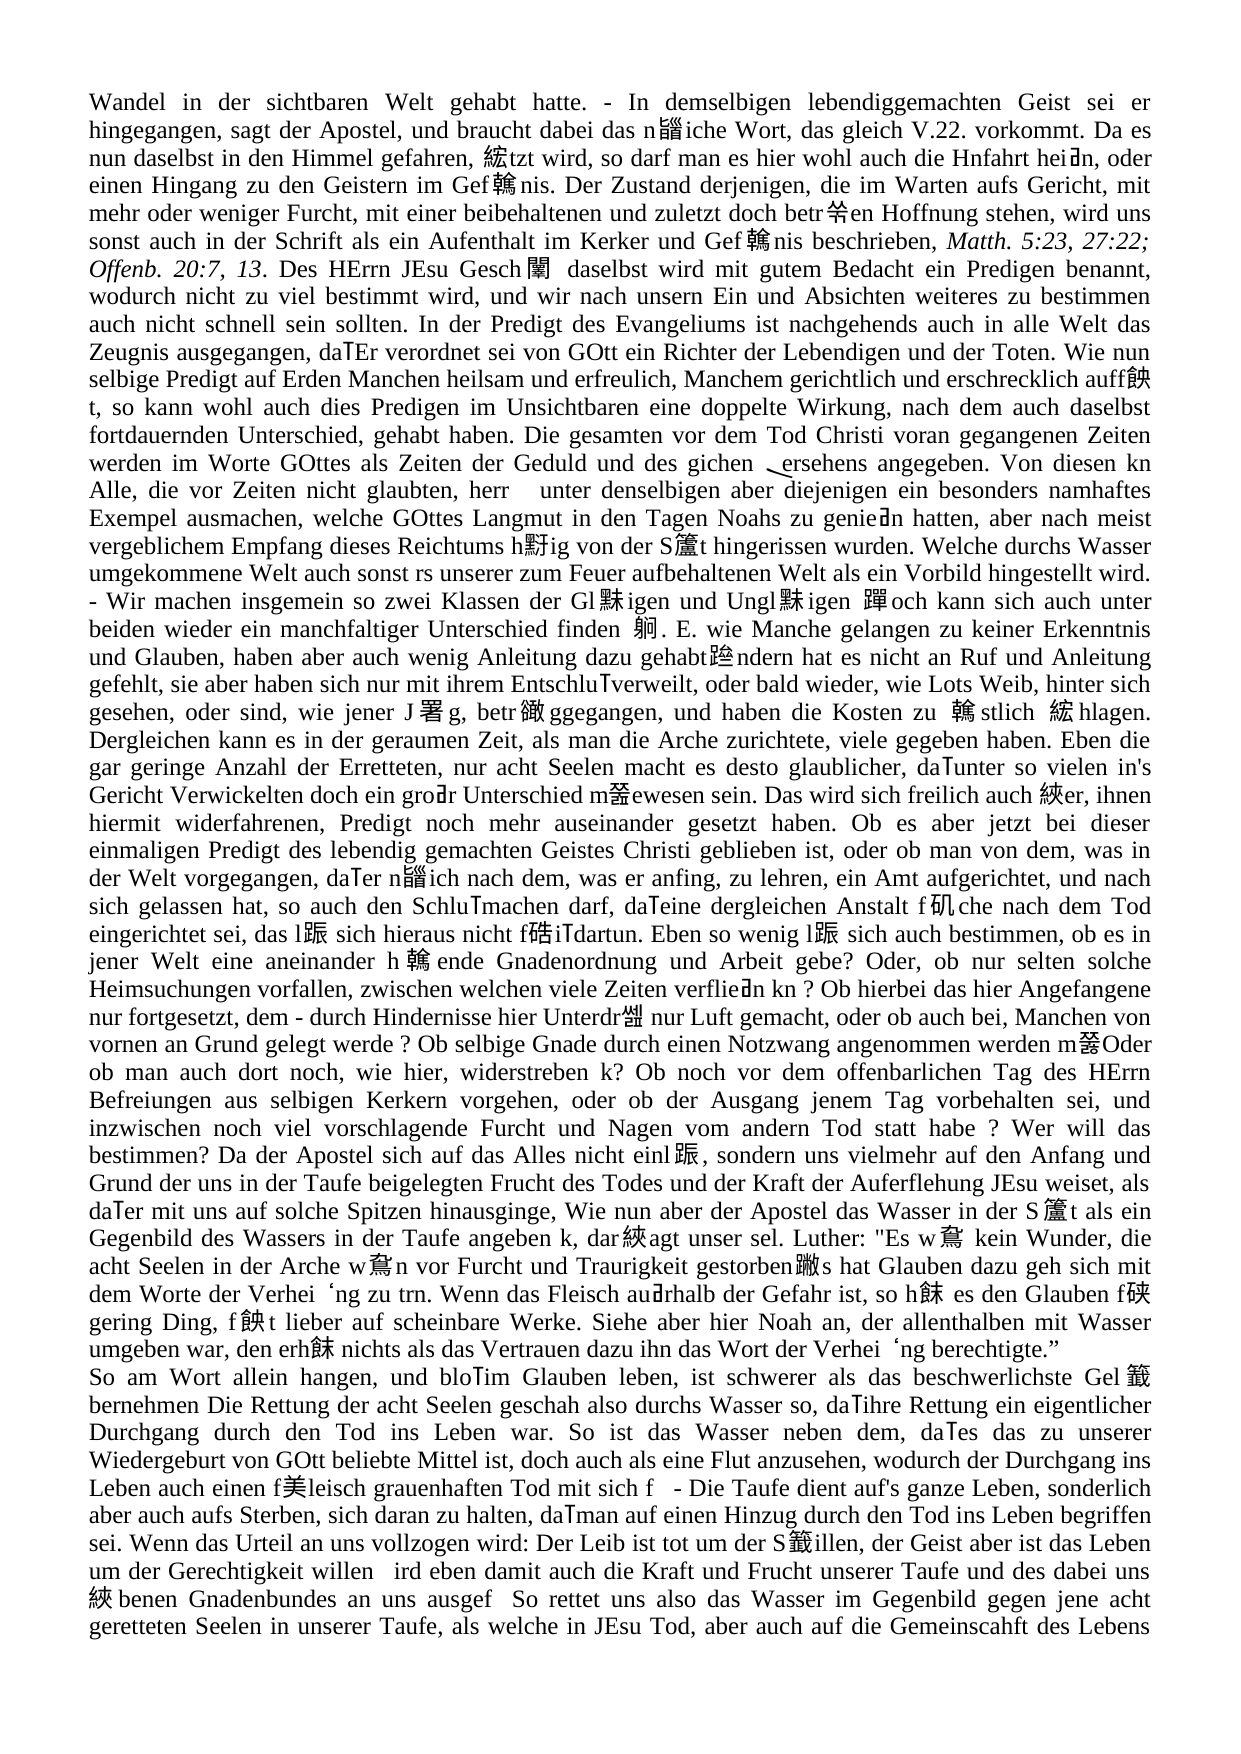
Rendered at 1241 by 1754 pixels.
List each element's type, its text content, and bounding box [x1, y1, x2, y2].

text So am Wort allein hangen, und bloߠim Glauben leben, ist schwerer als das beschwerlichste Gel籖bernehmen Die Rettung der acht Seelen geschah also durchs Wasser so, daߠihre Rettung ein eigentlicher Durchgang durch den Tod ins Leben war. So ist das Wasser neben dem, daߠes das zu unserer Wiedergeburt von GOtt beliebte Mittel ist, doch auch als eine Flut anzusehen, wodurch der Durchgang ins Leben auch einen f美leisch grauenhaften Tod mit sich f઒- Die Taufe dient auf's ganze Leben, sonderlich aber auch aufs Sterben, sich daran zu halten, daߠman auf einen Hinzug durch den Tod ins Leben begriffen sei. Wenn das Urteil an uns vollzogen wird: Der Leib ist tot um der S籖illen, der Geist aber ist das Leben um der Gerechtigkeit willen୾ird eben damit auch die Kraft und Frucht unserer Taufe und des dabei uns 綊benen Gnadenbundes an uns ausgef઒So rettet uns also das Wasser im Gegenbild gegen jene acht geretteten Seelen in unserer Taufe, als welche in JEsu Tod, aber auch auf die Gemeinscahft des Lebens [88, 1363, 1152, 1640]
text Wandel in der sichtbaren Welt gehabt hatte. - In demselbigen lebendiggemachten Geist sei er hingegangen, sagt der Apostel, und braucht dabei das n䭬iche Wort, das gleich V.22. vorkommt. Da es nun daselbst in den Himmel gefahren, 綋tzt wird, so darf man es hier wohl auch die Hnfahrt heiߥn, oder einen Hingang zu den Geistern im Gef䮧nis. Der Zustand derjenigen, die im Warten aufs Gericht, mit mehr oder weniger Furcht, mit einer beibehaltenen und zuletzt doch betr쑦en Hoffnung stehen, wird uns sonst auch in der Schrift als ein Aufenthalt im Kerker und Gef䮧nis beschrieben, Matth. 5:23, 27:22; Offenb. 20:7, 13. Des HErrn JEsu Gesch䦴 daselbst wird mit gutem Bedacht ein Predigen benannt, wodurch nicht zu viel bestimmt wird, und wir nach unsern Ein und Absichten weiteres zu bestimmen auch nicht schnell sein sollten. In der Predigt des Evangeliums ist nachgehends auch in alle Welt das Zeugnis ausgegangen, daߠEr verordnet sei von GOtt ein Richter der Lebendigen und der Toten. Wie nun selbige Predigt auf Erden Manchen heilsam und erfreulich, Manchem gerichtlich und erschrecklich auff䬬t, so kann wohl auch dies Predigen im Unsichtbaren eine doppelte Wirkung, nach dem auch daselbst fortdauernden Unterschied, gehabt haben. Die gesamten vor dem Tod Christi voran gegangenen Zeiten werden im Worte GOttes als Zeiten der Geduld und des gichen ܢersehens angegeben. Von diesen kn Alle, die vor Zeiten nicht glaubten, herr੖ unter denselbigen aber diejenigen ein besonders namhaftes Exempel ausmachen, welche GOttes Langmut in den Tagen Noahs zu genieߥn hatten, aber nach meist vergeblichem Empfang dieses Reichtums h䵦ig von der S籚t hingerissen wurden. Welche durchs Wasser umgekommene Welt auch sonst rs unserer zum Feuer aufbehaltenen Welt als ein Vorbild hingestellt wird. - Wir machen insgemein so zwei Klassen der Gl䵢igen und Ungl䵢igen 䠤och kann sich auch unter beiden wieder ein manchfaltiger Unterschied finden 䠺. E. wie Manche gelangen zu keiner Erkenntnis und Glauben, haben aber auch wenig Anleitung dazu gehabt䠁ndern hat es nicht an Ruf und Anleitung gefehlt, sie aber haben sich nur mit ihrem Entschluߠverweilt, oder bald wieder, wie Lots Weib, hinter sich gesehen, oder sind, wie jener J署g, betr豃ggegangen, und haben die Kosten zu 䮧stlich 綋hlagen. Dergleichen kann es in der geraumen Zeit, als man die Arche zurichtete, viele gegeben haben. Eben die gar geringe Anzahl der Erretteten, nur acht Seelen macht es desto glaublicher, daߠunter so vielen in's Gericht Verwickelten doch ein groߥr Unterschied m쭖ewesen sein. Das wird sich freilich auch 綊er, ihnen hiermit widerfahrenen, Predigt noch mehr auseinander gesetzt haben. Ob es aber jetzt bei dieser einmaligen Predigt des lebendig gemachten Geistes Christi geblieben ist, oder ob man von dem, was in der Welt vorgegangen, daߠer n䭬ich nach dem, was er anfing, zu lehren, ein Amt aufgerichtet, und nach sich gelassen hat, so auch den Schluߠmachen darf, daߠeine dergleichen Anstalt f矶che nach dem Tod eingerichtet sei, das l䟴 sich hieraus nicht f硞iߠdartun. Eben so wenig l䟴 sich auch bestimmen, ob es in jener Welt eine aneinander h䮧ende Gnadenordnung und Arbeit gebe? Oder, ob nur selten solche Heimsuchungen vorfallen, zwischen welchen viele Zeiten verflieߥn kn ? Ob hierbei das hier Angefangene nur fortgesetzt, dem - durch Hindernisse hier Unterdr쎒 nur Luft gemacht, oder ob auch bei, Manchen von vornen an Grund gelegt werde ? Ob selbige Gnade durch einen Notzwang angenommen werden m쭗Oder ob man auch dort noch, wie hier, widerstreben k? Ob noch vor dem offenbarlichen Tag des HErrn Befreiungen aus selbigen Kerkern vorgehen, oder ob der Ausgang jenem Tag vorbehalten sei, und inzwischen noch viel vorschlagende Furcht und Nagen vom andern Tod statt habe ? Wer will das bestimmen? Da der Apostel sich auf das Alles nicht einl䟴, sondern uns vielmehr auf den Anfang und Grund der uns in der Taufe beigelegten Frucht des Todes und der Kraft der Auferflehung JEsu weiset, als daߠer mit uns auf solche Spitzen hinausginge, Wie nun aber der Apostel das Wasser in der S籚t als ein Gegenbild des Wassers in der Taufe angeben k, dar綊agt unser sel. Luther: "Es w䲥 kein Wunder, die acht Seelen in der Arche w䲥n vor Furcht und Traurigkeit gestorben䠥s hat Glauben dazu geh sich mit dem Worte der Verheiߵng zu trn. Wenn das Fleisch auߥrhalb der Gefahr ist, so h䬴 es den Glauben f硖 gering Ding, f䬬t lieber auf scheinbare Werke. Siehe aber hier Noah an, der allenthalben mit Wasser umgeben war, den erh䬴 nichts als das Vertrauen dazu ihn das Wort der Verheiߵng berechtigte.” [88, 88, 1152, 1363]
